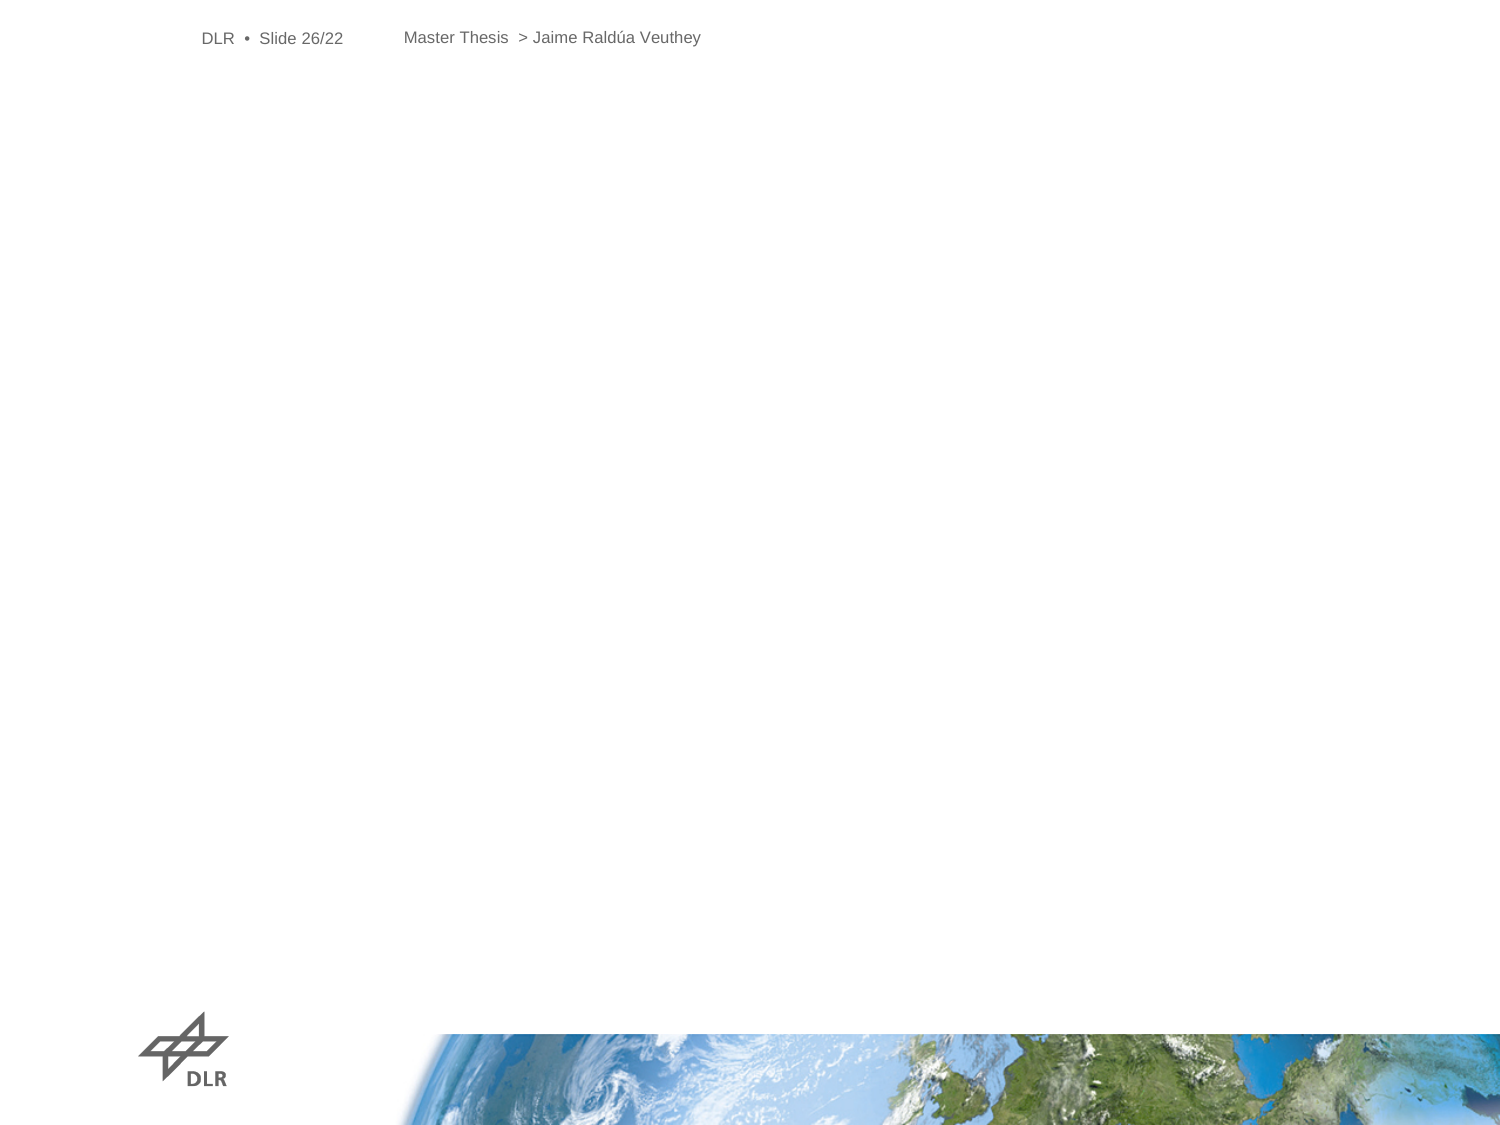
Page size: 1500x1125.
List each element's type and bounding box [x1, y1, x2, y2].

picture [0, 1007, 1500, 1125]
